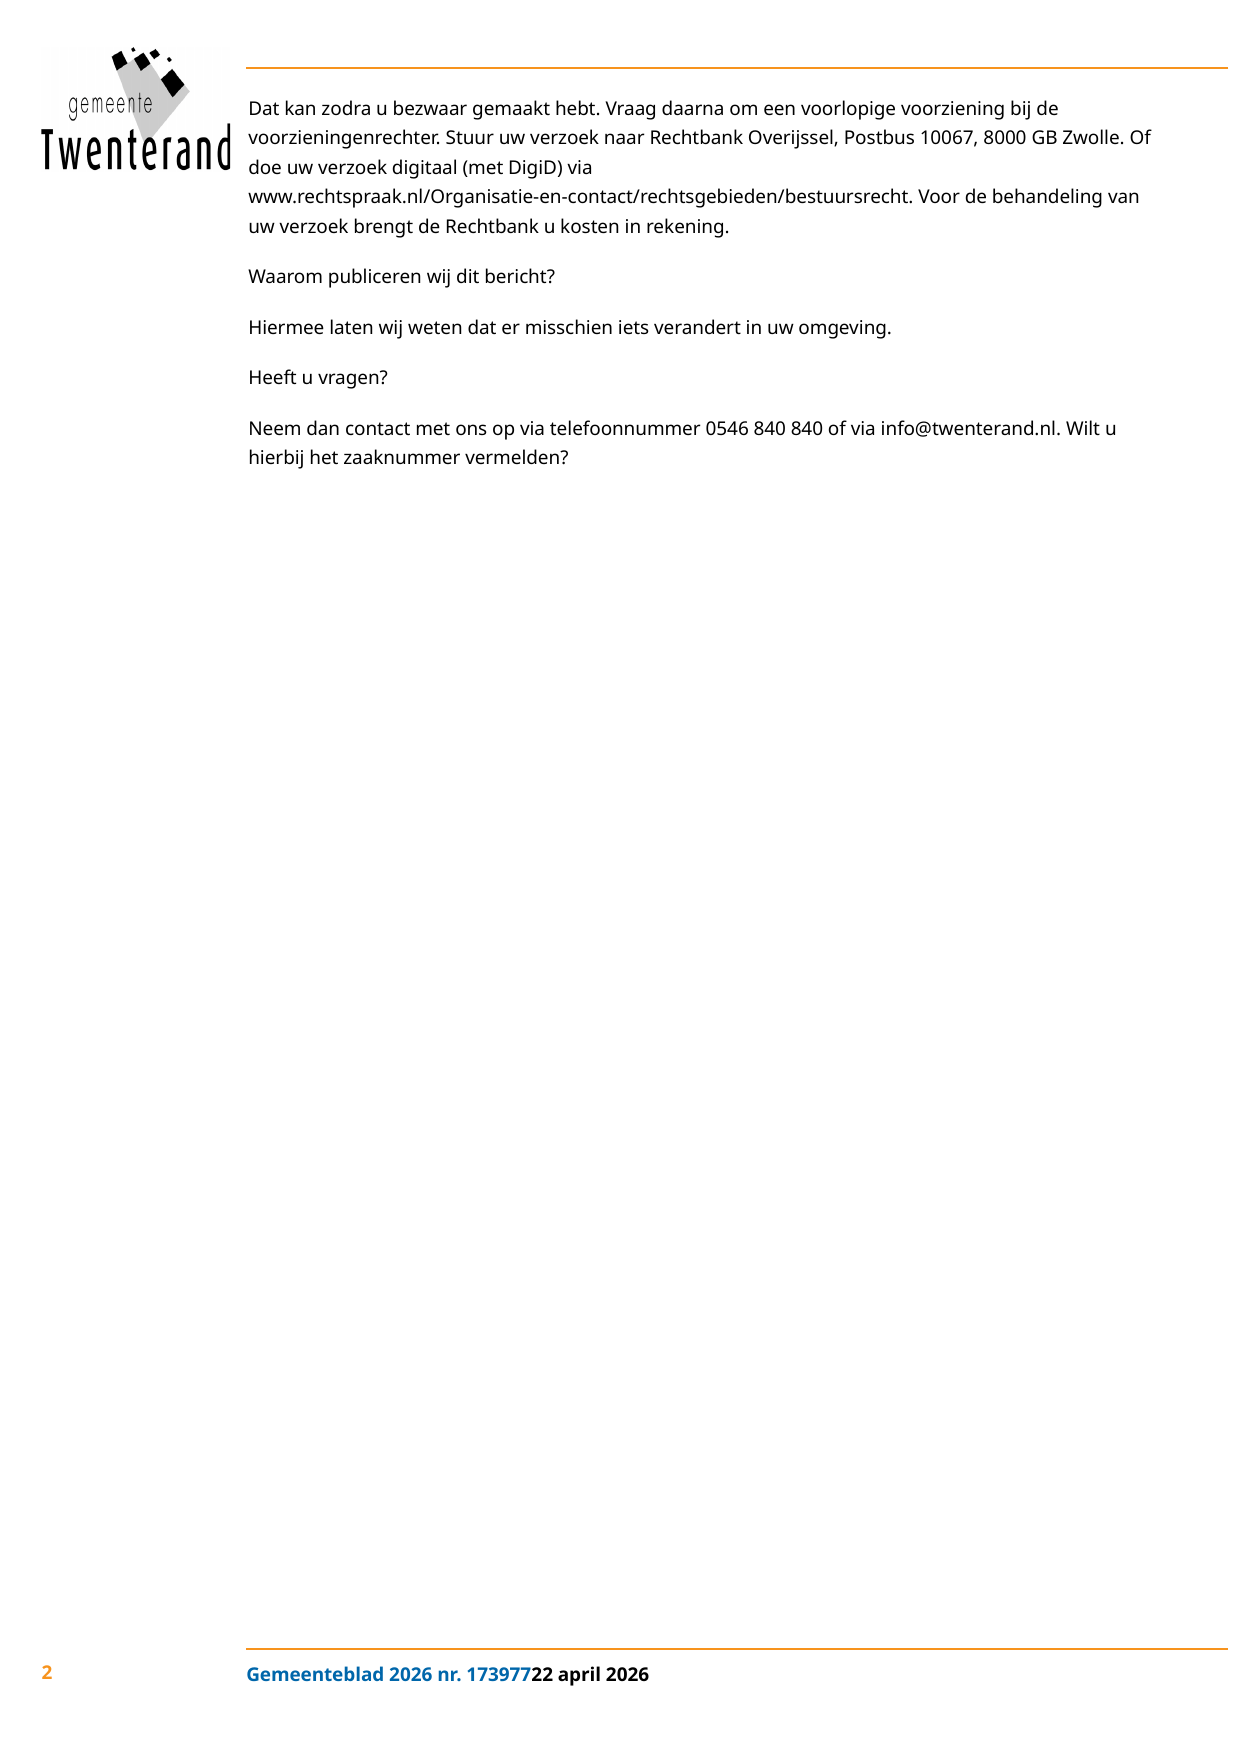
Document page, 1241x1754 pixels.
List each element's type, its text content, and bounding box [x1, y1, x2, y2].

picture [41, 47, 231, 172]
text Hiermee laten wij weten dat er misschien iets verandert in uw omgeving. [248, 314, 1152, 340]
text Waarom publiceren wij dit bericht? [248, 263, 1152, 289]
text Dat kan zodra u bezwaar gemaakt hebt. Vraag daarna om een voorlopige voorziening bij de voorzieningenrechter. Stuur uw verzoek naar Rechtbank Overijssel, Postbus 10067, 8000 GB Zwolle. Of doe uw verzoek digitaal (met DigiD) via www.rechtspraak.nl/Organisatie-en-contact/rechtsgebieden/bestuursrecht. Voor de behandeling van uw verzoek brengt de Rechtbank u kosten in rekening. [248, 95, 1152, 239]
text Neem dan contact met ons op via telefoonnummer 0546 840 840 of via info@twenterand.nl. Wilt u hierbij het zaaknummer vermelden? [248, 415, 1152, 470]
text Heeft u vragen? [248, 364, 1152, 390]
